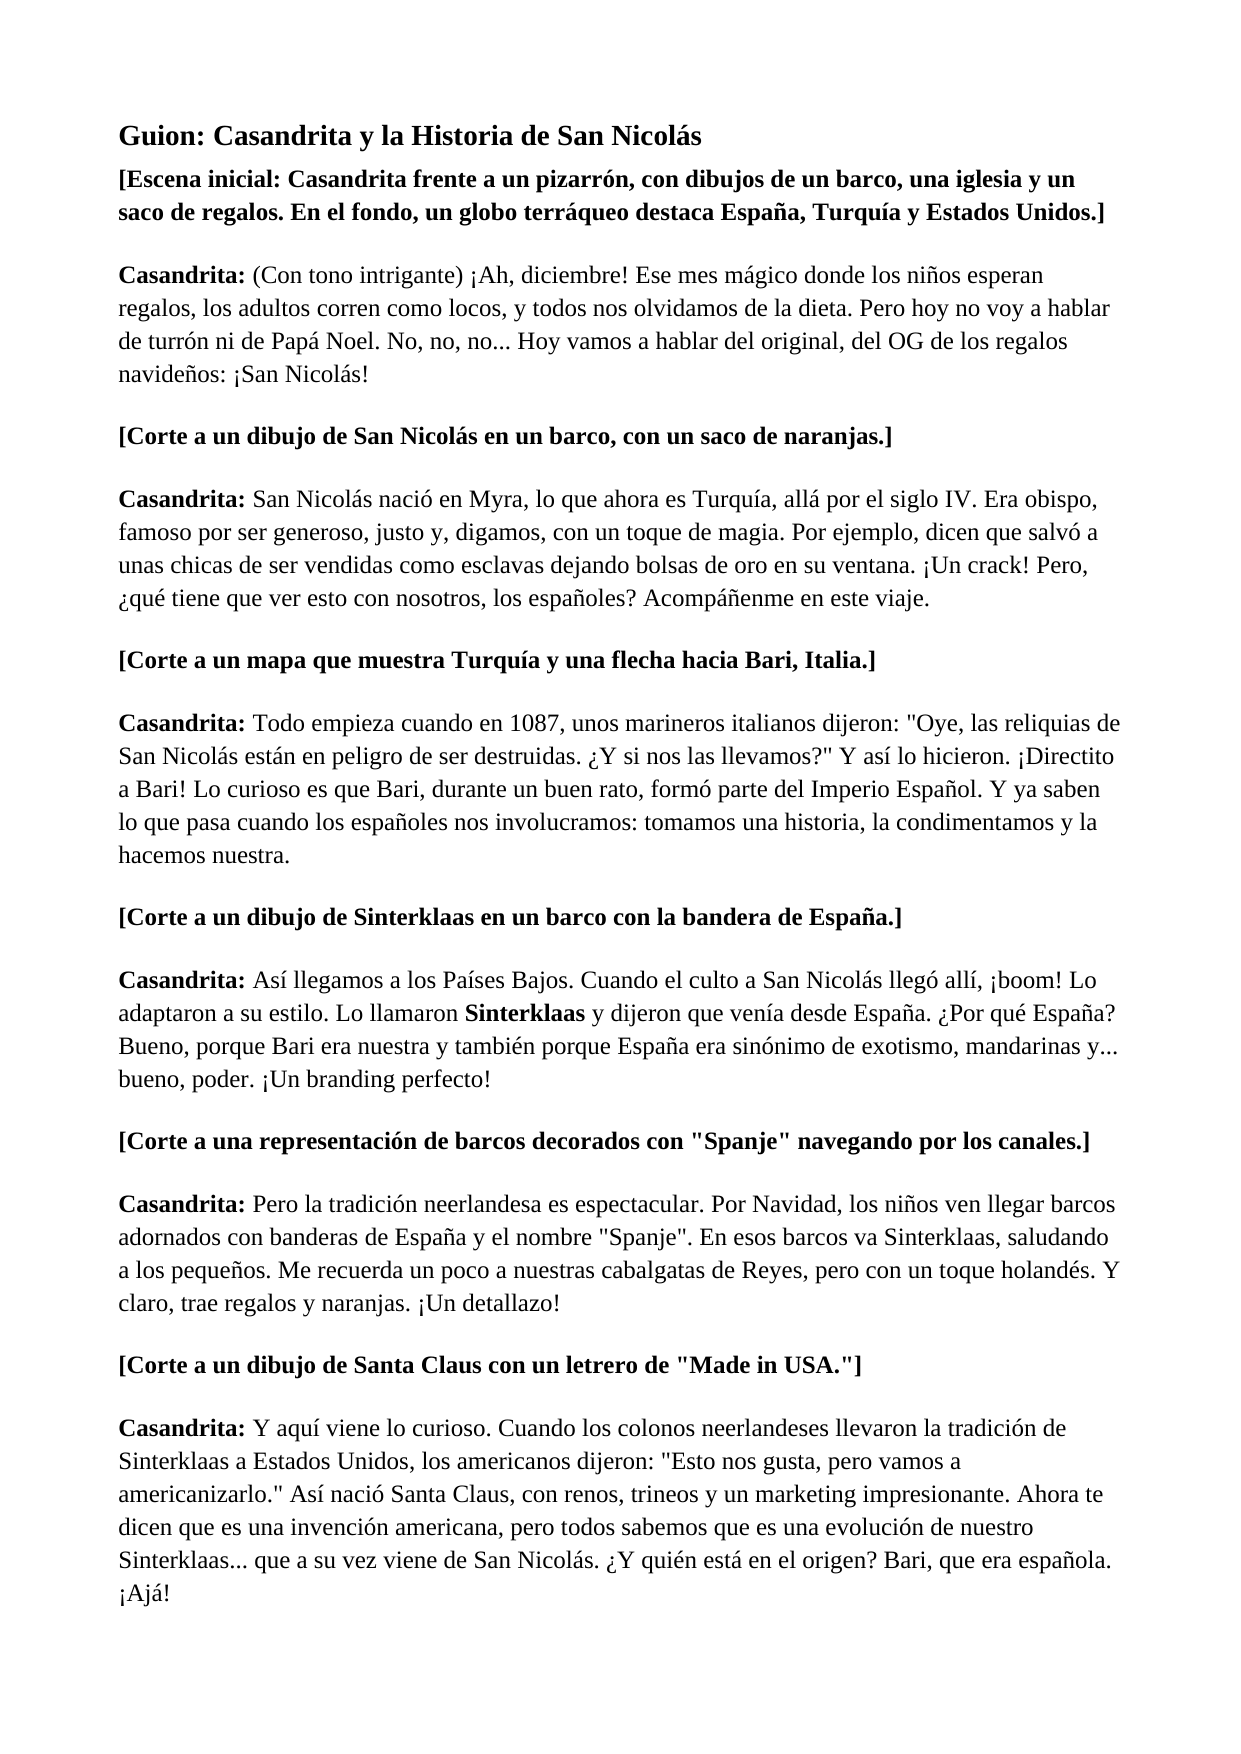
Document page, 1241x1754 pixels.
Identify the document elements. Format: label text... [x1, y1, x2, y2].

text [Escena inicial: Casandrita frente a un pizarrón, con dibujos de un barco, una iglesia y un saco de regalos. En el fondo, un globo terráqueo destaca España, Turquía y Estados Unidos.] [118, 164, 1122, 226]
text [Corte a un dibujo de Sinterklaas en un barco con la bandera de España.] [118, 902, 1122, 931]
text Casandrita: Todo empieza cuando en 1087, unos marineros italianos dijeron: "Oye, las reliquias de San Nicolás están en peligro de ser destruidas. ¿Y si nos las llevamos?" Y así lo hicieron. ¡Directito a Bari! Lo curioso es que Bari, durante un buen rato, formó parte del Imperio Español. Y ya saben lo que pasa cuando los españoles nos involucramos: tomamos una historia, la condimentamos y la hacemos nuestra. [118, 708, 1122, 869]
text [Corte a un dibujo de San Nicolás en un barco, con un saco de naranjas.] [118, 421, 1122, 450]
text Casandrita: Pero la tradición neerlandesa es espectacular. Por Navidad, los niños ven llegar barcos adornados con banderas de España y el nombre "Spanje". En esos barcos va Sinterklaas, saludando a los pequeños. Me recuerda un poco a nuestras cabalgatas de Reyes, pero con un toque holandés. Y claro, trae regalos y naranjas. ¡Un detallazo! [118, 1189, 1122, 1317]
text Casandrita: Y aquí viene lo curioso. Cuando los colonos neerlandeses llevaron la tradición de Sinterklaas a Estados Unidos, los americanos dijeron: "Esto nos gusta, pero vamos a americanizarlo." Así nació Santa Claus, con renos, trineos y un marketing impresionante. Ahora te dicen que es una invención americana, pero todos sabemos que es una evolución de nuestro Sinterklaas... que a su vez viene de San Nicolás. ¿Y quién está en el origen? Bari, que era española. ¡Ajá! [118, 1413, 1122, 1607]
text Casandrita: Así llegamos a los Países Bajos. Cuando el culto a San Nicolás llegó allí, ¡boom! Lo adaptaron a su estilo. Lo llamaron Sinterklaas y dijeron que venía desde España. ¿Por qué España? Bueno, porque Bari era nuestra y también porque España era sinónimo de exotismo, mandarinas y... bueno, poder. ¡Un branding perfecto! [118, 965, 1122, 1093]
text Casandrita: San Nicolás nació en Myra, lo que ahora es Turquía, allá por el siglo IV. Era obispo, famoso por ser generoso, justo y, digamos, con un toque de magia. Por ejemplo, dicen que salvó a unas chicas de ser vendidas como esclavas dejando bolsas de oro en su ventana. ¡Un crack! Pero, ¿qué tiene que ver esto con nosotros, los españoles? Acompáñenme en este viaje. [118, 484, 1122, 612]
text Casandrita: (Con tono intrigante) ¡Ah, diciembre! Ese mes mágico donde los niños esperan regalos, los adultos corren como locos, y todos nos olvidamos de la dieta. Pero hoy no voy a hablar de turrón ni de Papá Noel. No, no, no... Hoy vamos a hablar del original, del OG de los regalos navideños: ¡San Nicolás! [118, 260, 1122, 387]
text [Corte a un dibujo de Santa Claus con un letrero de "Made in USA."] [118, 1351, 1122, 1379]
subtitle Guion: Casandrita y la Historia de San Nicolás [118, 118, 1122, 152]
text [Corte a una representación de barcos decorados con "Spanje" navegando por los canales.] [118, 1126, 1122, 1155]
text [Corte a un mapa que muestra Turquía y una flecha hacia Bari, Italia.] [118, 645, 1122, 674]
